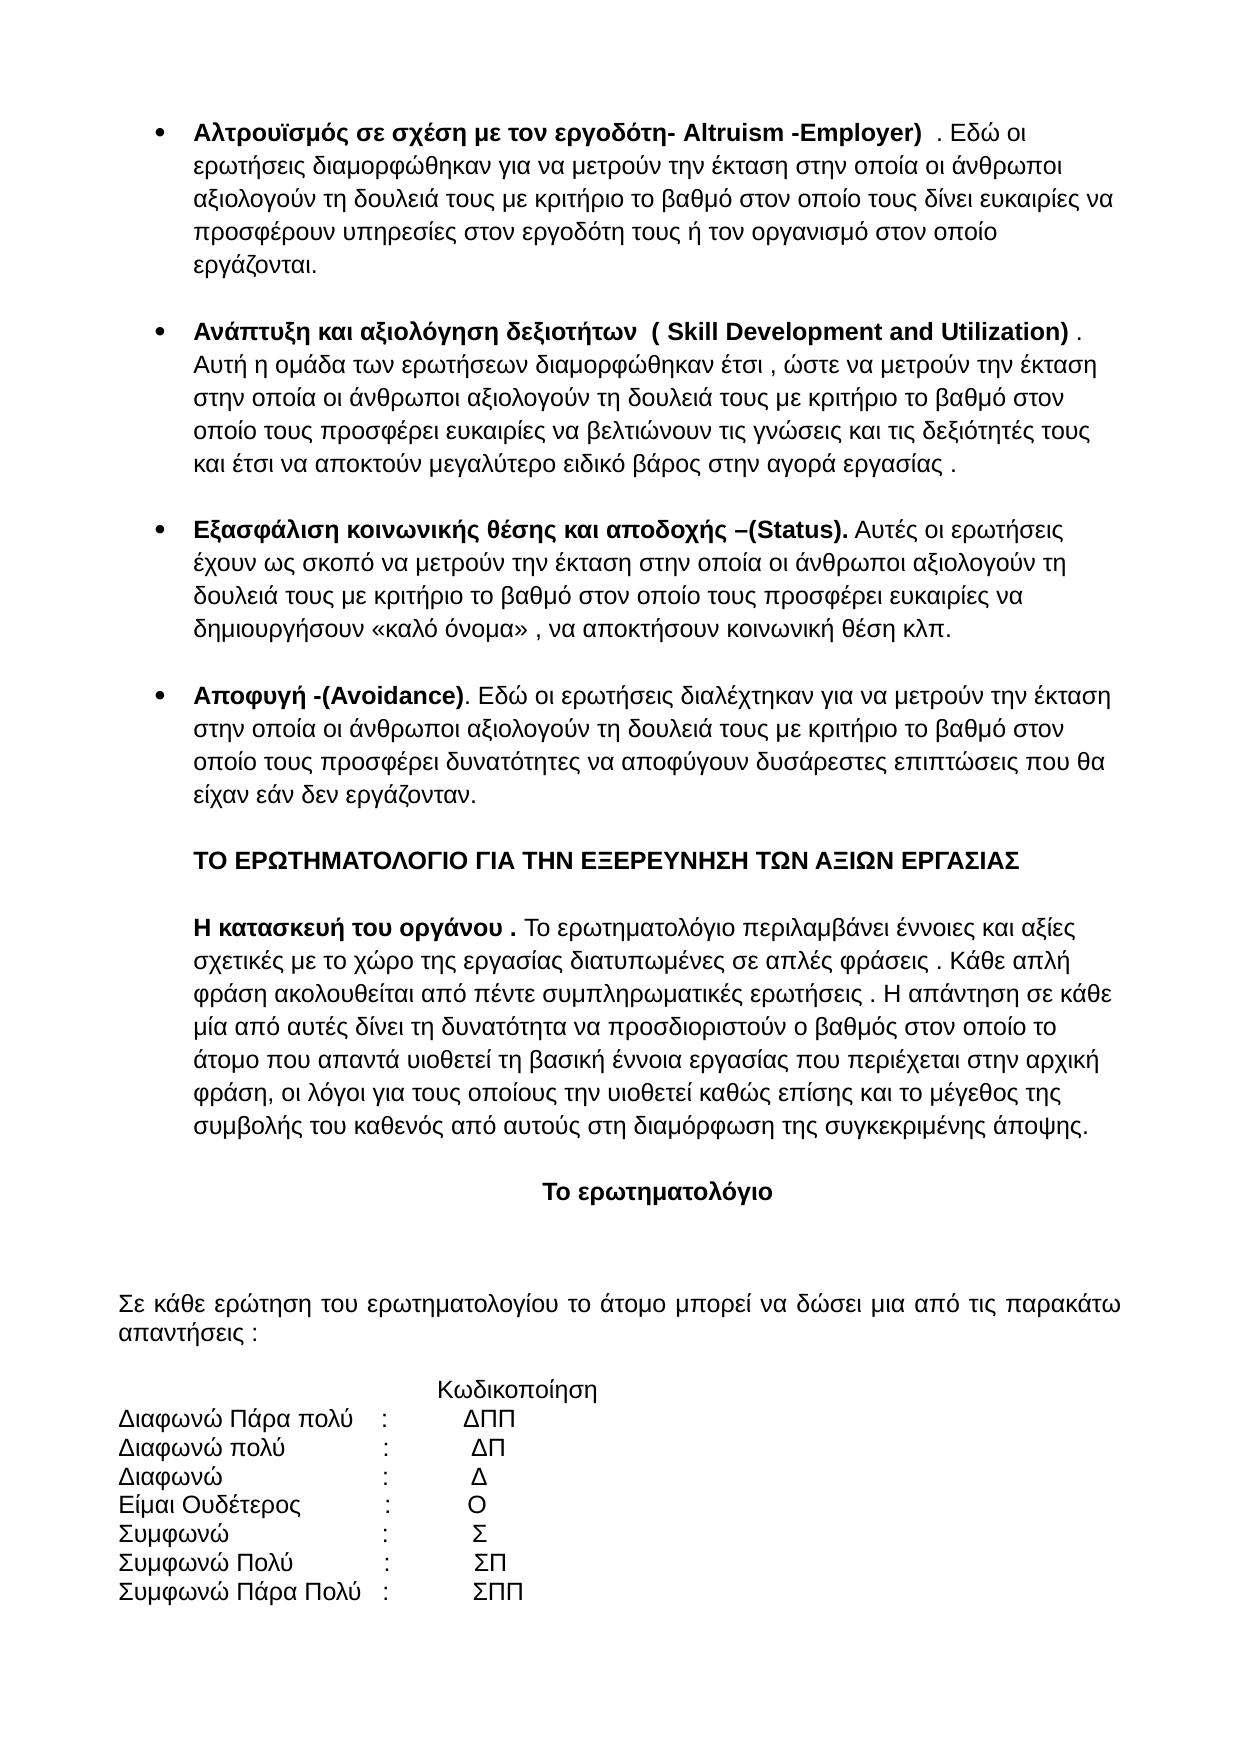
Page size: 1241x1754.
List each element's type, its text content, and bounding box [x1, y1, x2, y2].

text Διαφωνώ : Δ [118, 1461, 1122, 1490]
text Σε κάθε ερώτηση του ερωτηματολογίου το άτομο μπορεί να δώσει μια από τις παρακάτω απαντήσεις : [118, 1289, 1122, 1346]
text Συμφωνώ Πάρα Πολύ : ΣΠΠ [118, 1576, 1122, 1605]
list Ανάπτυξη και αξιολόγηση δεξιοτήτων ( Skill Development and Utilization) . Αυτή η ομάδα των ερωτήσεων διαμορφώθηκαν έτσι , ώστε να μετρούν την έκταση στην οποία οι άνθρωποι αξιολογούν τη δουλειά τους με κριτήριο το βαθμό στον οποίο τους προσφέρει ευκαιρίες να βελτιώνουν τις γνώσεις και τις δεξιότητές τους και έτσι να αποκτούν μεγαλύτερο ειδικό βάρος στην αγορά εργασίας . [156, 317, 1122, 478]
text Διαφωνώ πολύ : ΔΠ [118, 1433, 1122, 1461]
text Η κατασκευή του οργάνου . Το ερωτηματολόγιο περιλαμβάνει έννοιες και αξίες σχετικές με το χώρο της εργασίας διατυπωμένες σε απλές φράσεις . Κάθε απλή φράση ακολουθείται από πέντε συμπληρωματικές ερωτήσεις . Η απάντηση σε κάθε μία από αυτές δίνει τη δυνατότητα να προσδιοριστούν ο βαθμός στον οποίο το άτομο που απαντά υιοθετεί τη βασική έννοια εργασίας που περιέχεται στην αρχική φράση, οι λόγοι για τους οποίους την υιοθετεί καθώς επίσης και το μέγεθος της συμβολής του καθενός από αυτούς στη διαμόρφωση της συγκεκριμένης άποψης. [193, 913, 1122, 1139]
text Συμφωνώ : Σ [118, 1519, 1122, 1548]
text Διαφωνώ Πάρα πολύ : ΔΠΠ [118, 1404, 1122, 1433]
list Αλτρουϊσμός σε σχέση με τον εργοδότη- Altruism -Employer) . Εδώ οι ερωτήσεις διαμορφώθηκαν για να μετρούν την έκταση στην οποία οι άνθρωποι αξιολογούν τη δουλειά τους με κριτήριο το βαθμό στον οποίο τους δίνει ευκαιρίες να προσφέρουν υπηρεσίες στον εργοδότη τους ή τον οργανισμό στον οποίο εργάζονται. [156, 118, 1122, 279]
text Κωδικοποίηση [118, 1375, 1122, 1404]
list Εξασφάλιση κοινωνικής θέσης και αποδοχής –(Status). Αυτές οι ερωτήσεις έχουν ως σκοπό να μετρούν την έκταση στην οποία οι άνθρωποι αξιολογούν τη δουλειά τους με κριτήριο το βαθμό στον οποίο τους προσφέρει ευκαιρίες να δημιουργήσουν «καλό όνομα» , να αποκτήσουν κοινωνική θέση κλπ. [156, 515, 1122, 643]
list Αποφυγή -(Avoidance). Εδώ οι ερωτήσεις διαλέχτηκαν για να μετρούν την έκταση στην οποία οι άνθρωποι αξιολογούν τη δουλειά τους με κριτήριο το βαθμό στον οποίο τους προσφέρει δυνατότητες να αποφύγουν δυσάρεστες επιπτώσεις που θα είχαν εάν δεν εργάζονταν. [156, 681, 1122, 809]
text Το ερωτηματολόγιο [193, 1177, 1122, 1206]
text ΤΟ ΕΡΩΤΗΜΑΤΟΛΟΓΙΟ ΓΙΑ ΤΗΝ ΕΞΕΡΕΥΝΗΣΗ ΤΩΝ ΑΞΙΩΝ ΕΡΓΑΣΙΑΣ [193, 846, 1122, 875]
text Είμαι Ουδέτερος : Ο [118, 1490, 1122, 1519]
text Συμφωνώ Πολύ : ΣΠ [118, 1548, 1122, 1576]
